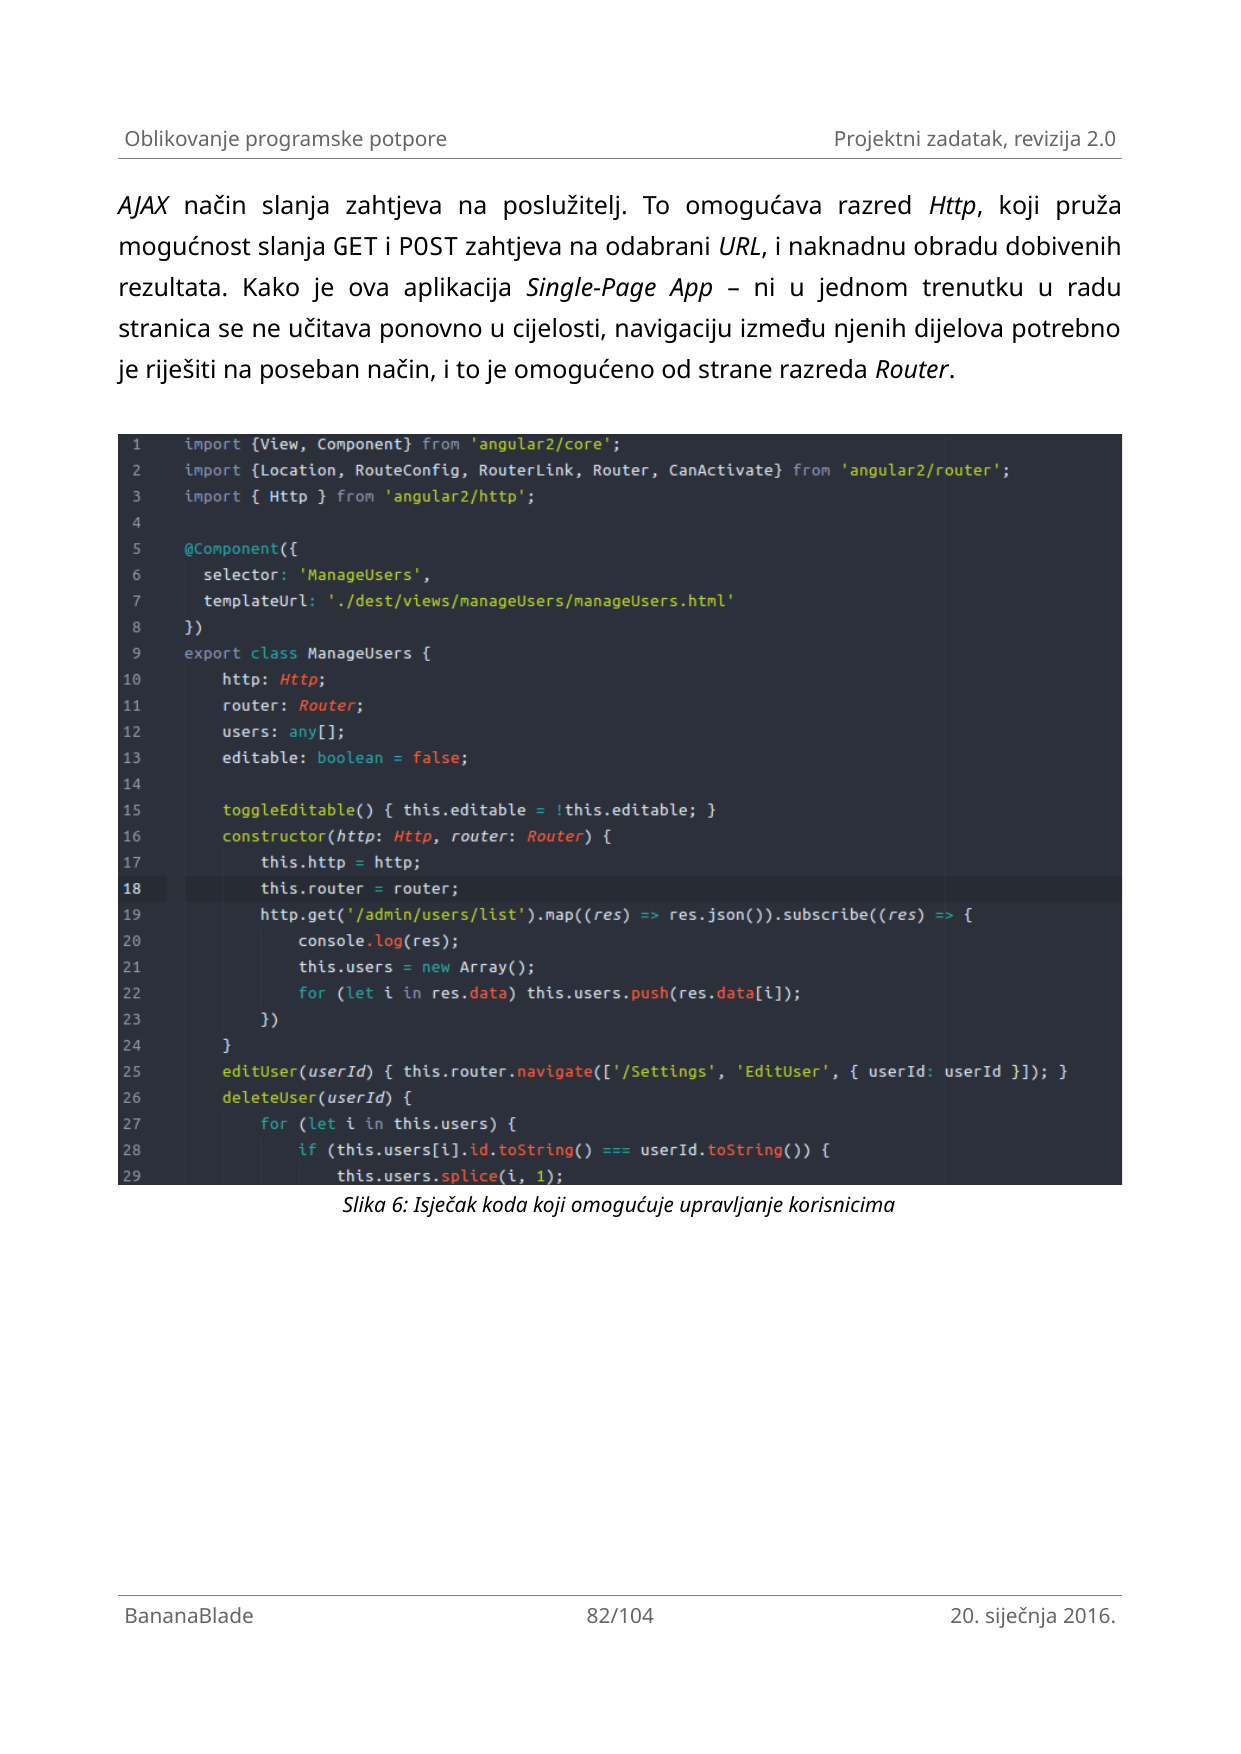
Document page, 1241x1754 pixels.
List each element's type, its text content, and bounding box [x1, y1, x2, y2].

text AJAX način slanja zahtjeva na poslužitelj. To omogućava razred Http, koji pruža mogućnost slanja GET i POST zahtjeva na odabrani URL, i naknadnu obradu dobivenih rezultata. Kako je ova aplikacija Single-Page App – ni u jednom trenutku u radu stranica se ne učitava ponovno u cijelosti, navigaciju između njenih dijelova potrebno je riješiti na poseban način, i to je omogućeno od strane razreda Router. [118, 188, 1122, 385]
picture [118, 434, 1123, 1185]
text Slika 6: Isječak koda koji omogućuje upravljanje korisnicima [118, 1185, 1122, 1218]
